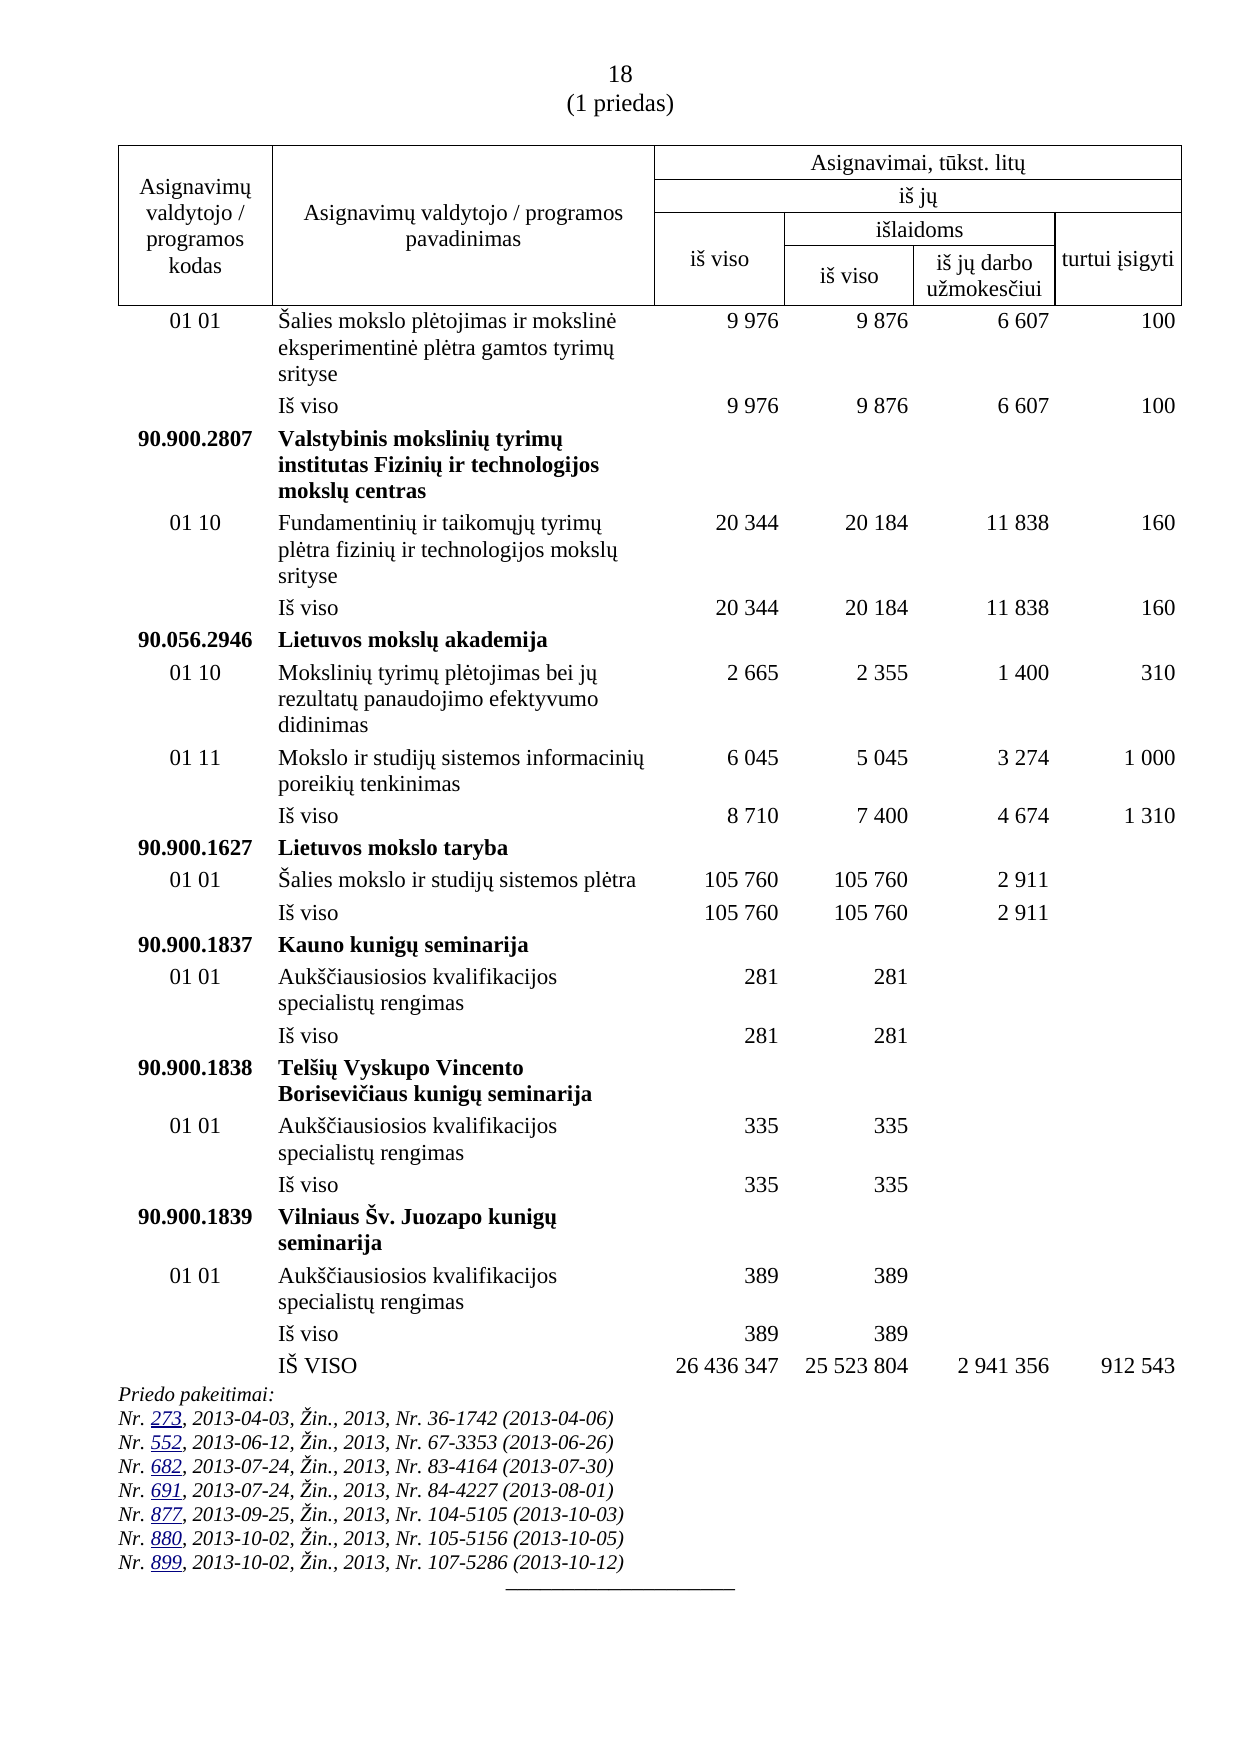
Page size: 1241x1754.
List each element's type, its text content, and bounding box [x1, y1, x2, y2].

table_cell Lietuvos mokslų akademija [272, 624, 655, 656]
table_cell Iš viso [272, 591, 655, 624]
table_cell [914, 1259, 1055, 1317]
table_cell 281 [784, 1019, 914, 1051]
table_cell Aukščiausiosios kvalifikacijos specialistų rengimas [272, 960, 655, 1019]
table_cell 01 01 [118, 864, 272, 896]
table_cell 105 760 [655, 864, 784, 896]
table_cell [118, 1350, 272, 1382]
text –––––––––––––––––––– [118, 1574, 1122, 1601]
table_cell [655, 422, 784, 507]
table_cell 9 976 [655, 306, 784, 389]
table_cell Mokslo ir studijų sistemos informacinių poreikių tenkinimas [272, 741, 655, 799]
table_cell [1055, 422, 1181, 507]
table_cell Mokslinių tyrimų plėtojimas bei jų rezultatų panaudojimo efektyvumo didinimas [272, 656, 655, 741]
table_cell [1055, 1200, 1181, 1259]
table_cell Iš viso [272, 390, 655, 422]
table_cell 1 400 [914, 656, 1055, 741]
table_cell 160 [1055, 591, 1181, 624]
table_cell Lietuvos mokslo taryba [272, 831, 655, 864]
table_cell 01 01 [118, 960, 272, 1019]
table_cell 281 [655, 1019, 784, 1051]
table_cell [1055, 1168, 1181, 1200]
table_cell 01 01 [118, 1110, 272, 1168]
table_cell Iš viso [272, 1317, 655, 1349]
table_cell 2 911 [914, 896, 1055, 928]
table_cell Aukščiausiosios kvalifikacijos specialistų rengimas [272, 1110, 655, 1168]
table_header Asignavimų valdytojo / programos pavadinimas [273, 146, 654, 304]
table_cell 11 838 [914, 591, 1055, 624]
text Nr. 552, 2013-06-12, Žin., 2013, Nr. 67-3353 (2013-06-26) [118, 1430, 1122, 1454]
table_cell [784, 624, 914, 656]
table_cell [914, 1317, 1055, 1349]
table_cell 8 710 [655, 799, 784, 831]
table_cell [118, 591, 272, 624]
table_cell [1055, 928, 1181, 960]
table_cell 335 [655, 1168, 784, 1200]
table_cell [914, 1019, 1055, 1051]
table_cell [784, 1051, 914, 1109]
table_cell 7 400 [784, 799, 914, 831]
table_cell 105 760 [784, 896, 914, 928]
table_cell 90.900.1627 [118, 831, 272, 864]
text Nr. 682, 2013-07-24, Žin., 2013, Nr. 83-4164 (2013-07-30) [118, 1454, 1122, 1478]
table_cell iš jų darbo užmokesčiui [914, 246, 1054, 304]
table_cell 2 941 356 [914, 1350, 1055, 1382]
table_cell [655, 928, 784, 960]
table_cell 335 [655, 1110, 784, 1168]
table_cell 2 665 [655, 656, 784, 741]
table_header Asignavimai, tūkst. litų [655, 146, 1181, 178]
table_cell 01 11 [118, 741, 272, 799]
table_cell 6 045 [655, 741, 784, 799]
text Nr. 880, 2013-10-02, Žin., 2013, Nr. 105-5156 (2013-10-05) [118, 1526, 1122, 1550]
table_cell 20 184 [784, 591, 914, 624]
table_cell Valstybinis mokslinių tyrimų institutas Fizinių ir technologijos mokslų centras [272, 422, 655, 507]
table_cell [1055, 864, 1181, 896]
table_cell [784, 831, 914, 864]
table_cell [914, 1168, 1055, 1200]
table_cell [118, 1019, 272, 1051]
table_cell 3 274 [914, 741, 1055, 799]
table_cell 2 911 [914, 864, 1055, 896]
table_cell 90.900.1839 [118, 1200, 272, 1259]
table_cell Fundamentinių ir taikomųjų tyrimų plėtra fizinių ir technologijos mokslų srityse [272, 507, 655, 591]
table_cell [914, 960, 1055, 1019]
table_cell 335 [784, 1168, 914, 1200]
table_cell Telšių Vyskupo Vincento Borisevičiaus kunigų seminarija [272, 1051, 655, 1109]
table_cell [914, 928, 1055, 960]
table_cell 389 [655, 1317, 784, 1349]
table_cell Šalies mokslo plėtojimas ir mokslinė eksperimentinė plėtra gamtos tyrimų srityse [272, 306, 655, 389]
table_cell 90.056.2946 [118, 624, 272, 656]
table_cell turtui įsigyti [1056, 213, 1181, 304]
table_cell [1055, 960, 1181, 1019]
table_cell Aukščiausiosios kvalifikacijos specialistų rengimas [272, 1259, 655, 1317]
text Nr. 273, 2013-04-03, Žin., 2013, Nr. 36-1742 (2013-04-06) [118, 1406, 1122, 1430]
table_cell 9 976 [655, 390, 784, 422]
table_cell [655, 831, 784, 864]
table_cell 105 760 [655, 896, 784, 928]
table_cell 912 543 [1055, 1350, 1181, 1382]
table_cell Iš viso [272, 896, 655, 928]
table_cell 20 344 [655, 507, 784, 591]
text Nr. 899, 2013-10-02, Žin., 2013, Nr. 107-5286 (2013-10-12) [118, 1550, 1122, 1574]
table_cell Iš viso [272, 1019, 655, 1051]
table_cell iš viso [655, 213, 784, 304]
table_cell Vilniaus Šv. Juozapo kunigų seminarija [272, 1200, 655, 1259]
table_cell [1055, 1051, 1181, 1109]
table_cell 389 [784, 1317, 914, 1349]
table_cell [118, 1168, 272, 1200]
table_cell 100 [1055, 306, 1181, 389]
table_cell 100 [1055, 390, 1181, 422]
table_cell 6 607 [914, 306, 1055, 389]
table_cell [655, 1051, 784, 1109]
table_cell 335 [784, 1110, 914, 1168]
table_cell [914, 422, 1055, 507]
table_cell 2 355 [784, 656, 914, 741]
table_cell 20 184 [784, 507, 914, 591]
table_cell Iš viso [272, 1168, 655, 1200]
table_cell [784, 928, 914, 960]
text Nr. 877, 2013-09-25, Žin., 2013, Nr. 104-5105 (2013-10-03) [118, 1502, 1122, 1526]
table_cell Šalies mokslo ir studijų sistemos plėtra [272, 864, 655, 896]
table_cell 9 876 [784, 390, 914, 422]
table_cell 9 876 [784, 306, 914, 389]
table_cell [784, 422, 914, 507]
table_cell [118, 390, 272, 422]
table_cell 310 [1055, 656, 1181, 741]
table_cell 389 [655, 1259, 784, 1317]
table_cell [914, 1110, 1055, 1168]
table_cell Kauno kunigų seminarija [272, 928, 655, 960]
table_cell [655, 624, 784, 656]
table_cell [118, 799, 272, 831]
table_cell 20 344 [655, 591, 784, 624]
table_cell [1055, 831, 1181, 864]
table_cell 01 10 [118, 656, 272, 741]
table_cell 1 000 [1055, 741, 1181, 799]
table_cell 90.900.1838 [118, 1051, 272, 1109]
table_cell 01 10 [118, 507, 272, 591]
table_cell [914, 1200, 1055, 1259]
table_cell [914, 831, 1055, 864]
table_cell 281 [655, 960, 784, 1019]
table_cell IŠ VISO [272, 1350, 655, 1382]
table_cell iš jų [655, 180, 1181, 212]
table_cell Iš viso [272, 799, 655, 831]
table_cell iš viso [785, 246, 913, 304]
table_header Asignavimų valdytojo / programos kodas [119, 146, 272, 304]
table_cell [784, 1200, 914, 1259]
table_cell [1055, 1317, 1181, 1349]
table_cell 90.900.1837 [118, 928, 272, 960]
table_cell [118, 896, 272, 928]
table_cell [1055, 896, 1181, 928]
table_cell 160 [1055, 507, 1181, 591]
table_cell 5 045 [784, 741, 914, 799]
table_cell 389 [784, 1259, 914, 1317]
table_cell 90.900.2807 [118, 422, 272, 507]
table_cell 01 01 [118, 306, 272, 389]
table_cell 1 310 [1055, 799, 1181, 831]
table_cell 01 01 [118, 1259, 272, 1317]
table_cell [118, 1317, 272, 1349]
table_cell išlaidoms [785, 213, 1054, 245]
table_cell 11 838 [914, 507, 1055, 591]
table_cell 105 760 [784, 864, 914, 896]
table_cell [1055, 624, 1181, 656]
table_cell [1055, 1259, 1181, 1317]
text Nr. 691, 2013-07-24, Žin., 2013, Nr. 84-4227 (2013-08-01) [118, 1478, 1122, 1502]
table_cell 26 436 347 [655, 1350, 784, 1382]
table_cell 4 674 [914, 799, 1055, 831]
text Priedo pakeitimai: [118, 1382, 1122, 1406]
table_cell [914, 624, 1055, 656]
table_cell [1055, 1110, 1181, 1168]
table_cell 6 607 [914, 390, 1055, 422]
table_cell 25 523 804 [784, 1350, 914, 1382]
table_cell [1055, 1019, 1181, 1051]
table_cell [655, 1200, 784, 1259]
table_cell [914, 1051, 1055, 1109]
table_cell 281 [784, 960, 914, 1019]
